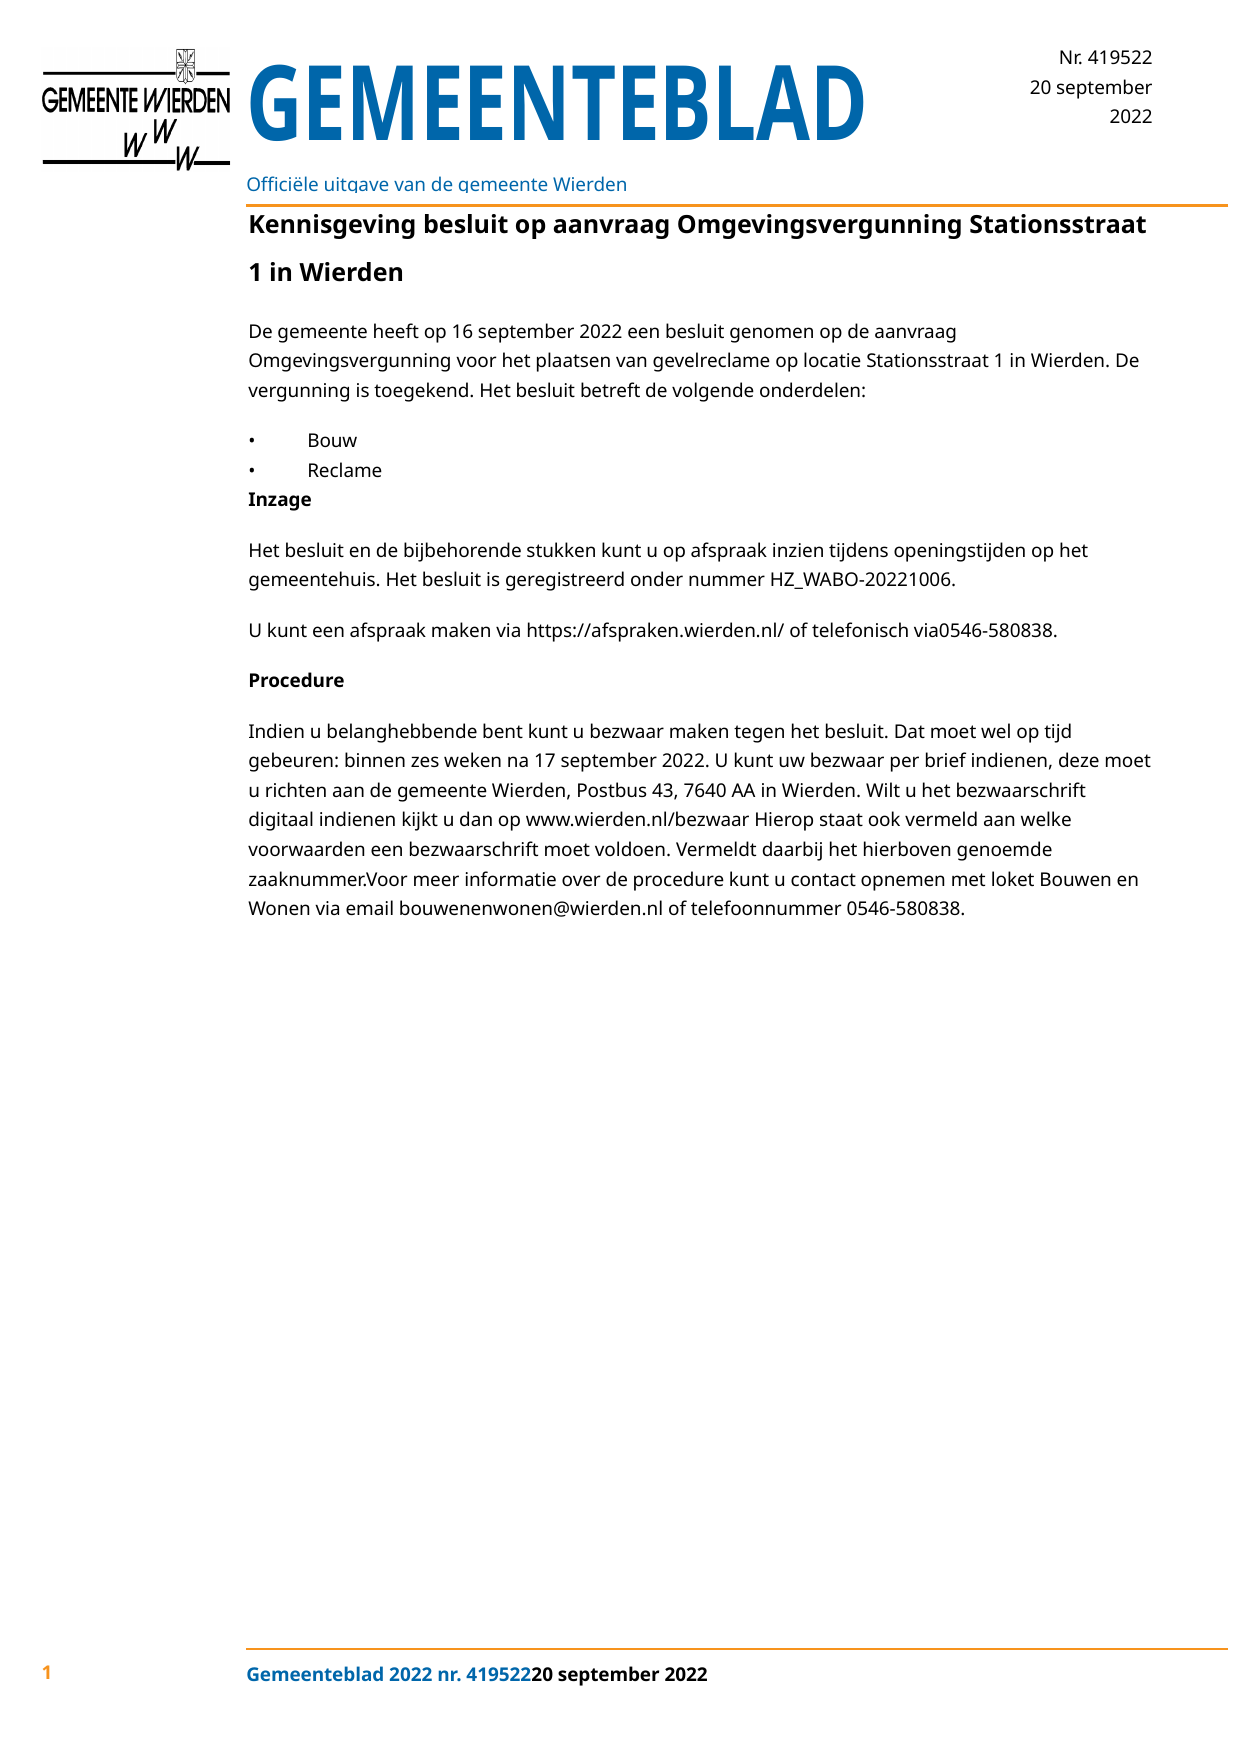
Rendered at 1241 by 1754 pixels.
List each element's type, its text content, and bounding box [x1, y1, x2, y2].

text De gemeente heeft op 16 september 2022 een besluit genomen op de aanvraag Omgevingsvergunning voor het plaatsen van gevelreclame op locatie Stationsstraat 1 in Wierden. De vergunning is toegekend. Het besluit betreft de volgende onderdelen: [248, 318, 1152, 403]
picture [41, 47, 231, 172]
text Indien u belanghebbende bent kunt u bezwaar maken tegen het besluit. Dat moet wel op tijd gebeuren: binnen zes weken na 17 september 2022. U kunt uw bezwaar per brief indienen, deze moet u richten aan de gemeente Wierden, Postbus 43, 7640 AA in Wierden. Wilt u het bezwaarschrift digitaal indienen kijkt u dan op www.wierden.nl/bezwaar Hierop staat ook vermeld aan welke voorwaarden een bezwaarschrift moet voldoen. Vermeldt daarbij het hierboven genoemde zaaknummer.Voor meer informatie over de procedure kunt u contact opnemen met loket Bouwen en Wonen via email bouwenenwonen@wierden.nl of telefoonnummer 0546-580838. [248, 718, 1152, 921]
list Bouw [248, 427, 1152, 453]
text Het besluit en de bijbehorende stukken kunt u op afspraak inzien tijdens openingstijden op het gemeentehuis. Het besluit is geregistreerd onder nummer HZ_WABO-20221006. [248, 537, 1152, 592]
text Kennisgeving besluit op aanvraag Omgevingsvergunning Stationsstraat 1 in Wierden [248, 207, 1152, 288]
text Procedure [248, 667, 1152, 693]
text Inzage [248, 487, 1152, 512]
list Reclame [248, 457, 1152, 483]
text U kunt een afspraak maken via https://afspraken.wierden.nl/ of telefonisch via0546-580838. [248, 617, 1152, 643]
